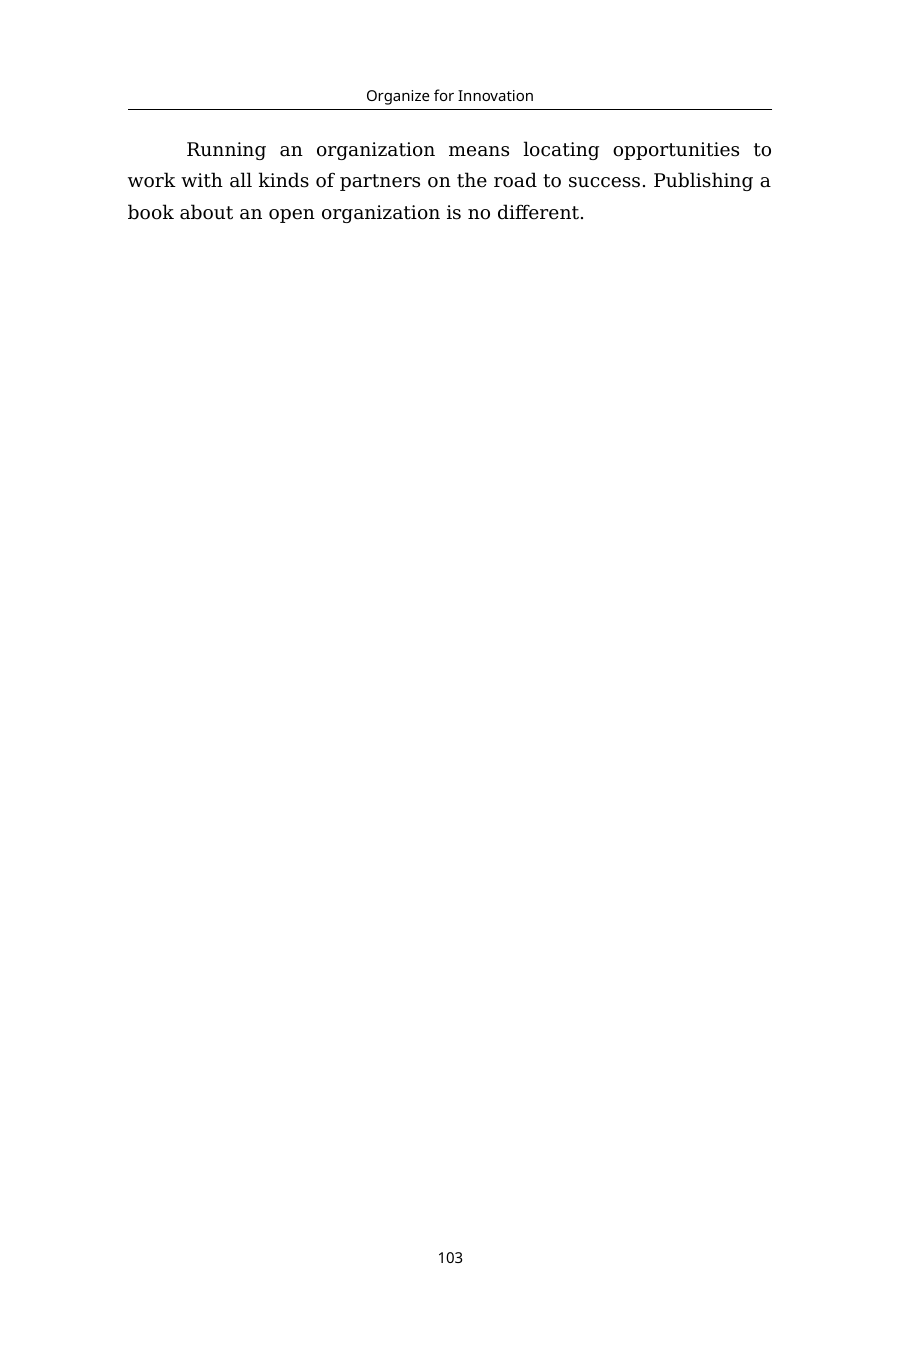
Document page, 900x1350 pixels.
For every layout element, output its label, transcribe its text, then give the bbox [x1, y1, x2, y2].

text Running an organization means locating opportunities to work with all kinds of partners on the road to success. Publishing a book about an open organization is no different. [127, 139, 772, 224]
